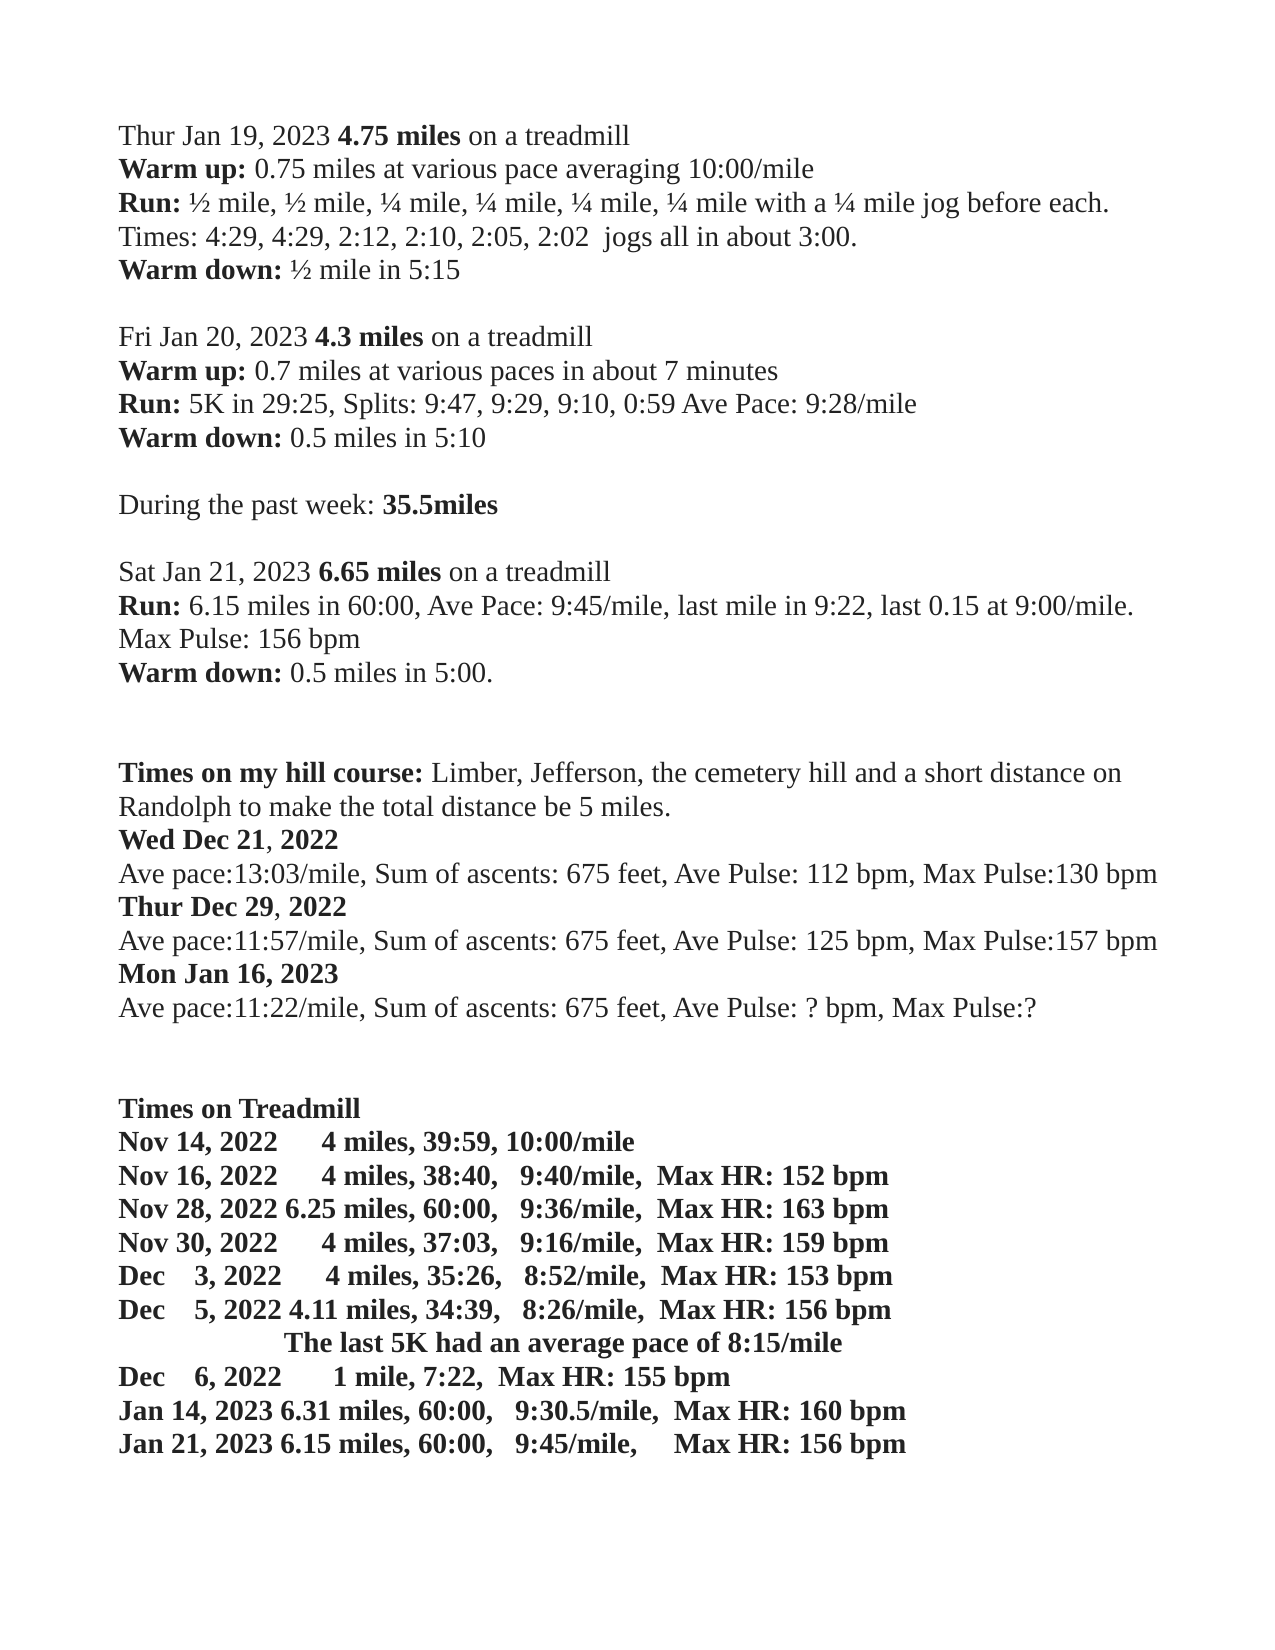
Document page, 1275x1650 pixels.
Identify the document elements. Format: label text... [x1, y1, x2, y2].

text Times on my hill course: Limber, Jefferson, the cemetery hill and a short distance on Randolph to make the total distance be 5 miles. [118, 755, 1161, 822]
text Nov 14, 2022 4 miles, 39:59, 10:00/mile [118, 1124, 1161, 1158]
text Sat Jan 21, 2023 6.65 miles on a treadmill [118, 554, 1161, 588]
text Times on Treadmill [118, 1091, 1161, 1124]
text Ave pace:11:57/mile, Sum of ascents: 675 feet, Ave Pulse: 125 bpm, Max Pulse:157 bpm [118, 923, 1161, 957]
text Dec 5, 2022 4.11 miles, 34:39, 8:26/mile, Max HR: 156 bpm [118, 1292, 1161, 1326]
text During the past week: 35.5miles [118, 487, 1161, 521]
text Nov 30, 2022 4 miles, 37:03, 9:16/mile, Max HR: 159 bpm [118, 1225, 1161, 1258]
text Run: 6.15 miles in 60:00, Ave Pace: 9:45/mile, last mile in 9:22, last 0.15 at 9:00/mile. [118, 588, 1161, 621]
text Times: 4:29, 4:29, 2:12, 2:10, 2:05, 2:02 jogs all in about 3:00. [118, 219, 1161, 252]
text Warm down: 0.5 miles in 5:00. [118, 655, 1161, 688]
text Wed Dec 21, 2022 [118, 822, 1161, 856]
text Fri Jan 20, 2023 4.3 miles on a treadmill [118, 319, 1161, 353]
text Warm down: ½ mile in 5:15 [118, 252, 1161, 286]
text Jan 21, 2023 6.15 miles, 60:00, 9:45/mile, Max HR: 156 bpm [118, 1426, 1161, 1460]
text Warm up: 0.7 miles at various paces in about 7 minutes [118, 353, 1161, 386]
text Mon Jan 16, 2023 [118, 957, 1161, 990]
text Run: ½ mile, ½ mile, ¼ mile, ¼ mile, ¼ mile, ¼ mile with a ¼ mile jog before each. [118, 185, 1161, 219]
text Nov 28, 2022 6.25 miles, 60:00, 9:36/mile, Max HR: 163 bpm [118, 1191, 1161, 1225]
text Jan 14, 2023 6.31 miles, 60:00, 9:30.5/mile, Max HR: 160 bpm [118, 1393, 1161, 1426]
text Dec 6, 2022 1 mile, 7:22, Max HR: 155 bpm [118, 1359, 1161, 1393]
text Thur Jan 19, 2023 4.75 miles on a treadmill [118, 118, 1161, 152]
text Ave pace:11:22/mile, Sum of ascents: 675 feet, Ave Pulse: ? bpm, Max Pulse:? [118, 990, 1161, 1024]
text Max Pulse: 156 bpm [118, 621, 1161, 655]
text Nov 16, 2022 4 miles, 38:40, 9:40/mile, Max HR: 152 bpm [118, 1158, 1161, 1191]
text Warm down: 0.5 miles in 5:10 [118, 420, 1161, 453]
text The last 5K had an average pace of 8:15/mile [118, 1326, 1161, 1359]
text Warm up: 0.75 miles at various pace averaging 10:00/mile [118, 152, 1161, 185]
text Thur Dec 29, 2022 [118, 889, 1161, 923]
text Ave pace:13:03/mile, Sum of ascents: 675 feet, Ave Pulse: 112 bpm, Max Pulse:130 bpm [118, 856, 1161, 889]
text Dec 3, 2022 4 miles, 35:26, 8:52/mile, Max HR: 153 bpm [118, 1258, 1161, 1292]
text Run: 5K in 29:25, Splits: 9:47, 9:29, 9:10, 0:59 Ave Pace: 9:28/mile [118, 386, 1161, 420]
